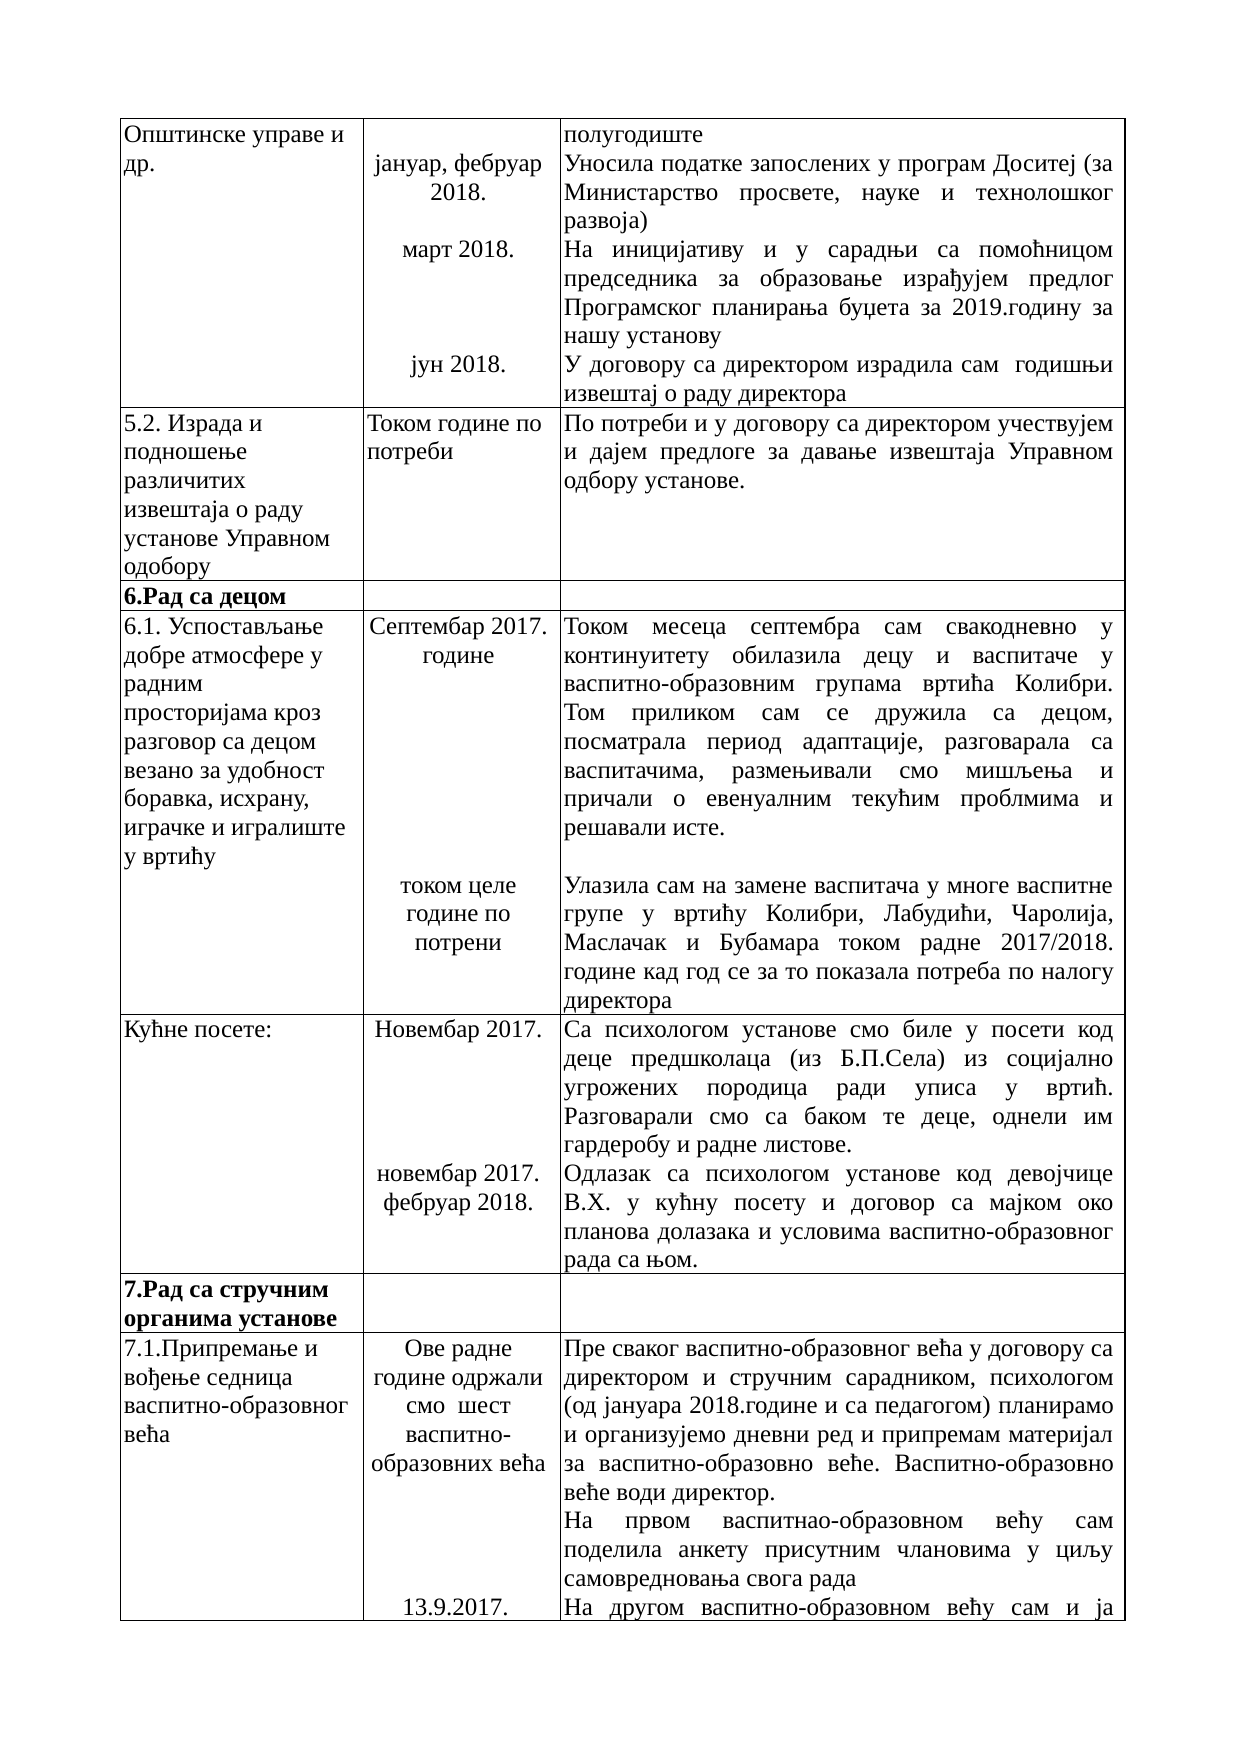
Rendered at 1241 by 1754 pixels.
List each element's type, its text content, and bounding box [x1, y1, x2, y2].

table_cell 5.2. Израда и подношење различитих извештаја о раду установе Управном одобору [121, 408, 363, 580]
table_cell 6.1. Успостављање добре атмосфере у радним просторијама кроз разговор са децом везано за удобност боравка, исхрану, играчке и игралиште у вртићу [121, 611, 363, 1013]
table_cell Септембар 2017. године током целе године по потрени [364, 611, 560, 1013]
table_cell Ове радне године одржали смо шест васпитно-образовних већа 13.9.2017. [364, 1333, 560, 1620]
table_cell [364, 1274, 560, 1332]
table_cell 6.Рад са децом [121, 581, 363, 610]
table_cell Општинске управе и др. [121, 119, 363, 407]
table_cell Током године по потреби [364, 408, 560, 580]
table_cell Пре сваког васпитно-образовног већа у договору са директором и стручним сарадником, психологом (од јануара 2018.године и са педагогом) планирамо и организујемо дневни ред и припремам материјал за васпитно-образовно веће. Васпитно-образовно веће води директор. На првом васпитнао-образовном већу сам поделила анкету присутним члановима у циљу самовредновања свога рада На другом васпитно-образовном већу сам и ја [561, 1333, 1124, 1620]
table_cell Кућне посете: [121, 1015, 363, 1273]
table_cell [364, 581, 560, 610]
table_cell Новембар 2017. новембар 2017. фебруар 2018. [364, 1015, 560, 1273]
table_cell Током месеца септембра сам свакодневно у континуитету обилазила децу и васпитаче у васпитно-образовним групама вртића Колибри. Том приликом сам се дружила са децом, посматрала период адаптације, разговарала са васпитачима, размењивали смо мишљења и причали о евенуалним текућим проблмима и решавали исте. Улазила сам на замене васпитача у многе васпитне групе у вртићу Колибри, Лабудићи, Чаролија, Маслачак и Бубамара током радне 2017/2018. године кад год се за то показала потреба по налогу директора [561, 611, 1124, 1013]
table_cell 7.1.Припремање и вођење седница васпитно-образовног већа [121, 1333, 363, 1620]
table_cell полугодиште Уносила податке запослених у програм Доситеј (за Министарство просвете, науке и технолошког развоја) На иницијативу и у сарадњи са помоћницом председника за образовање израђујем предлог Програмског планирања буџета за 2019.годину за нашу установу У договору са директором израдила сам годишњи извештај о раду директора [561, 119, 1124, 407]
table_cell По потреби и у договору са директором учествујем и дајем предлоге за давање извештаја Управном одбору установе. [561, 408, 1124, 580]
table_cell [561, 1274, 1124, 1332]
table_cell 7.Рад са стручним органима установе [121, 1274, 363, 1332]
table_cell Са психологом установе смо биле у посети код деце предшколаца (из Б.П.Села) из социјално угрожених породица ради уписа у вртић. Разговарали смо са баком те деце, однели им гардеробу и радне листове. Одлазак са психологом установе код девојчице В.Х. у кућну посету и договор са мајком око планова долазака и условима васпитно-образовног рада са њом. [561, 1015, 1124, 1273]
table_cell јануар, фебруар 2018. март 2018. јун 2018. [364, 119, 560, 407]
table_cell [561, 581, 1124, 610]
